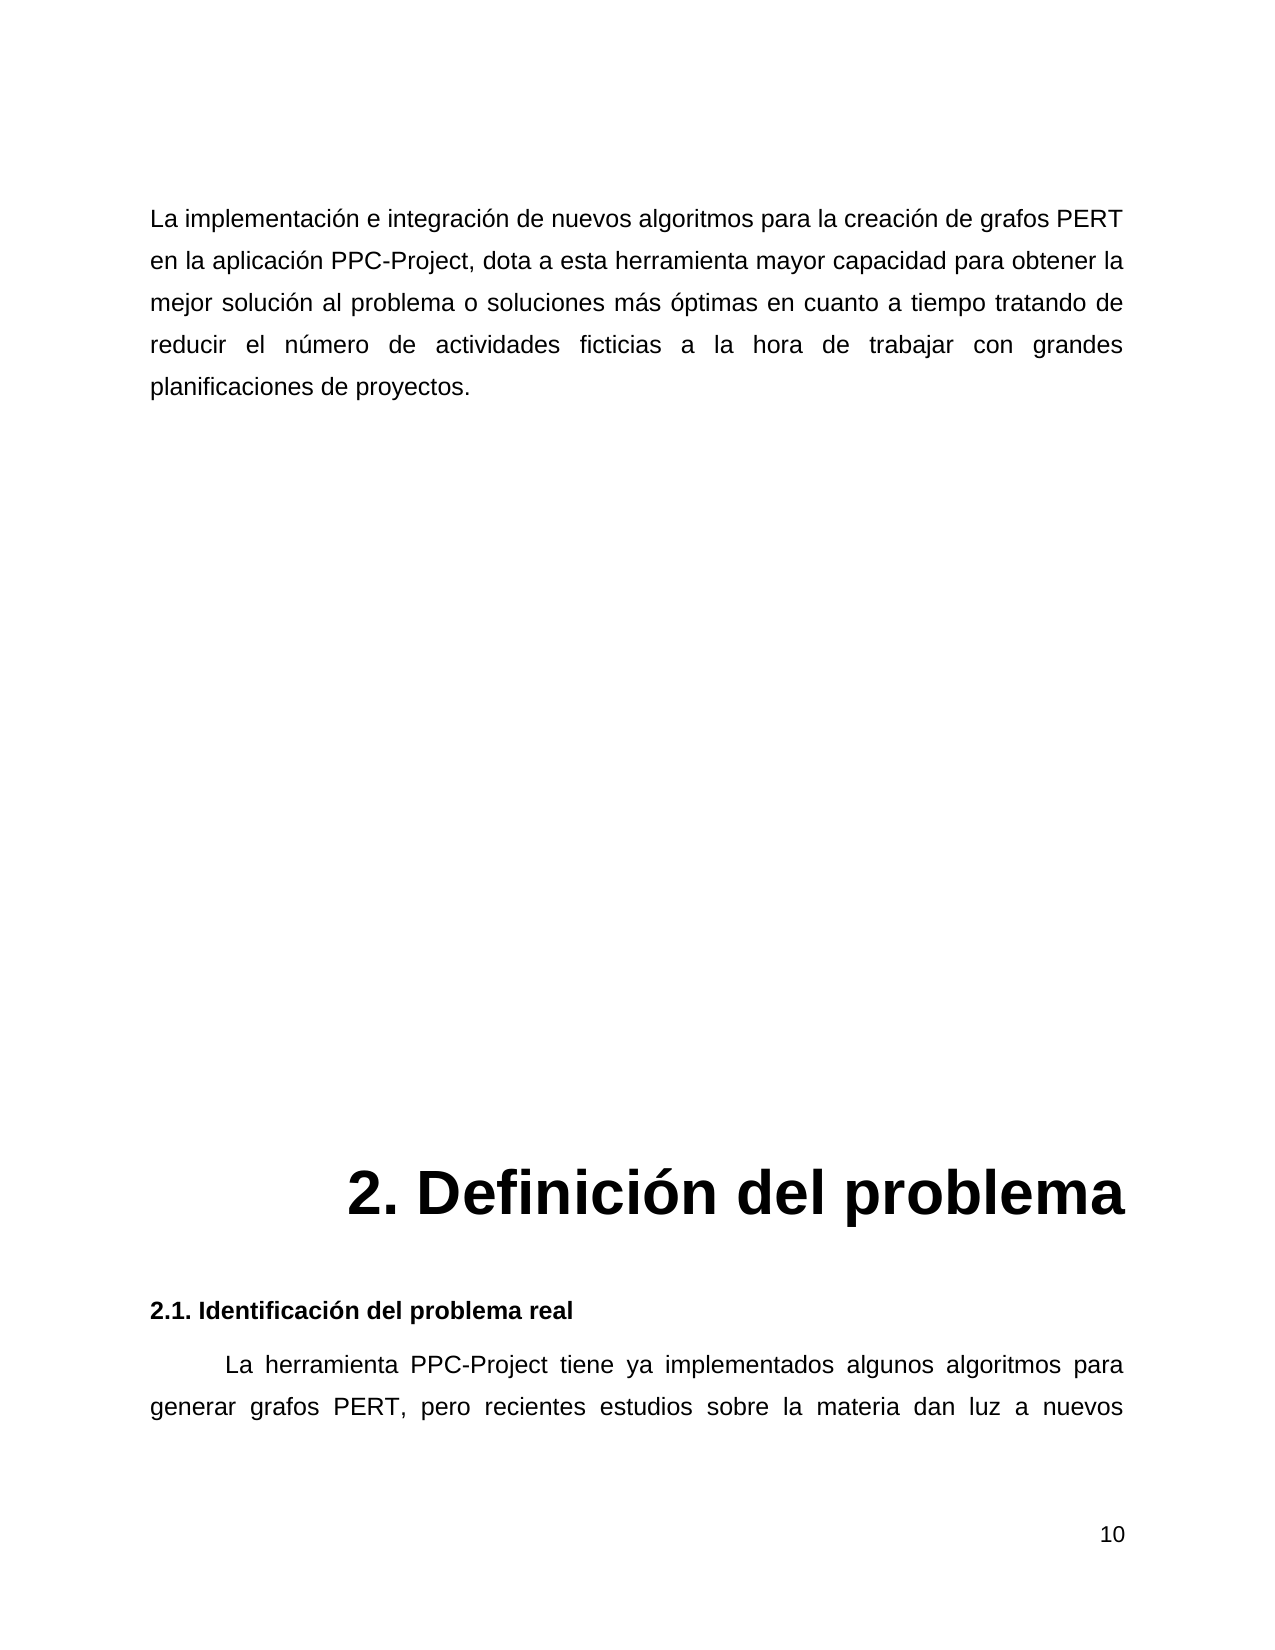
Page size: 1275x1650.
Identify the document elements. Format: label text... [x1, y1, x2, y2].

text La herramienta PPC-Project tiene ya implementados algunos algoritmos para generar grafos PERT, pero recientes estudios sobre la materia dan luz a nuevos [150, 1351, 1125, 1420]
text 2. Definición del problema [150, 1158, 1125, 1228]
text 2.1. Identificación del problema real [150, 1297, 1125, 1325]
text La implementación e integración de nuevos algoritmos para la creación de grafos PERT en la aplicación PPC-Project, dota a esta herramienta mayor capacidad para obtener la mejor solución al problema o soluciones más óptimas en cuanto a tiempo tratando de reducir el número de actividades ficticias a la hora de trabajar con grandes planificaciones de proyectos. [150, 205, 1125, 401]
